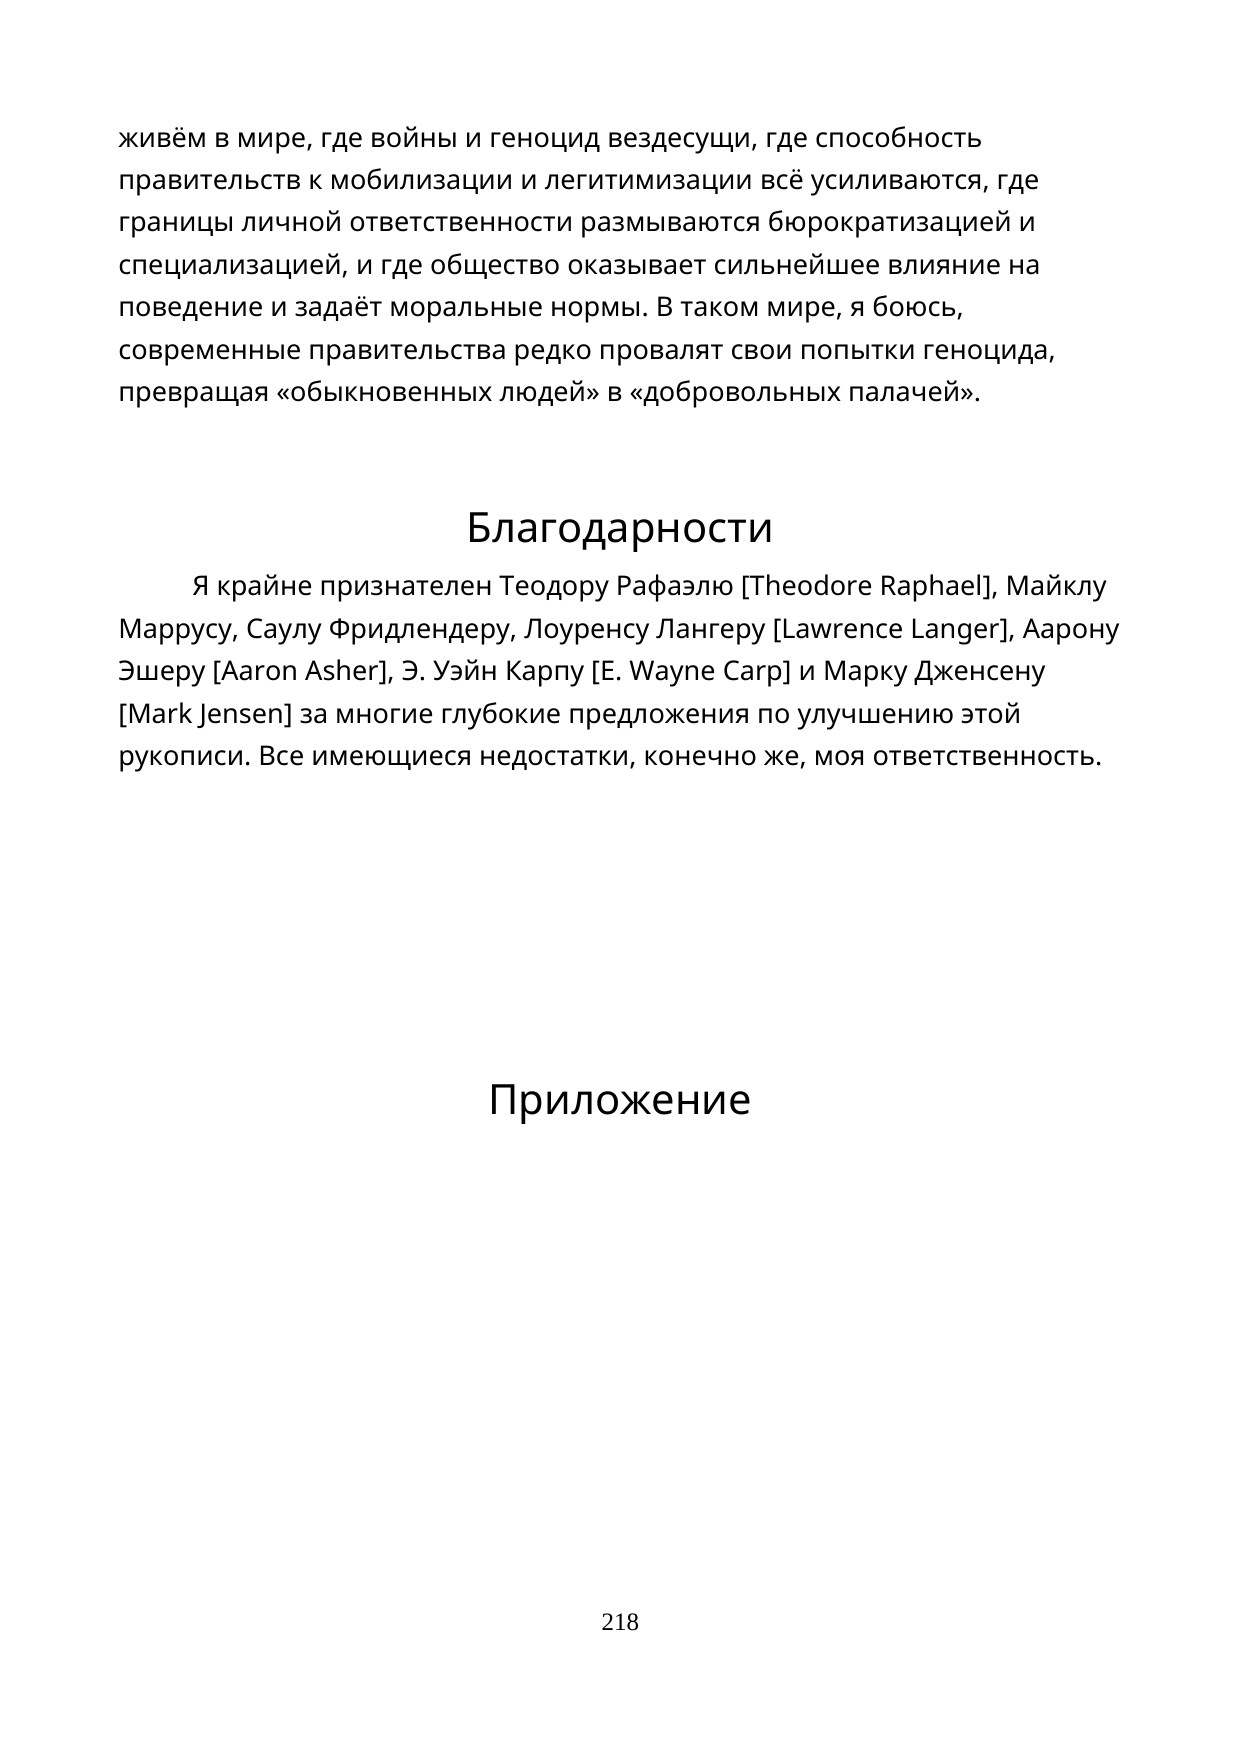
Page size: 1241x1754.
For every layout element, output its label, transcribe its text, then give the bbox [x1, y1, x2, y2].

text Я крайне признателен Теодору Рафаэлю [Theodore Raphael], Майклу Маррусу, Саулу Фридлендеру, Лоуренсу Лангеру [Lawrence Langer], Аарону Эшеру [Aaron Asher], Э. Уэйн Карпу [E. Wayne Carp] и Марку Дженсену [Mark Jensen] за многие глубокие предложения по улучшению этой рукописи. Все имеющиеся недостатки, конечно же, моя ответственность. [118, 567, 1122, 773]
text живём в мире, где войны и геноцид вездесущи, где способность правительств к мобилизации и легитимизации всё усиливаются, где границы личной ответственности размываются бюрократизацией и специализацией, и где общество оказывает сильнейшее влияние на поведение и задаёт моральные нормы. В таком мире, я боюсь, современные правительства редко провалят свои попытки геноцида, превращая «обыкновенных людей» в «добровольных палачей». [118, 118, 1122, 409]
subtitle Приложение [118, 1070, 1122, 1127]
subtitle Благодарности [118, 498, 1122, 554]
